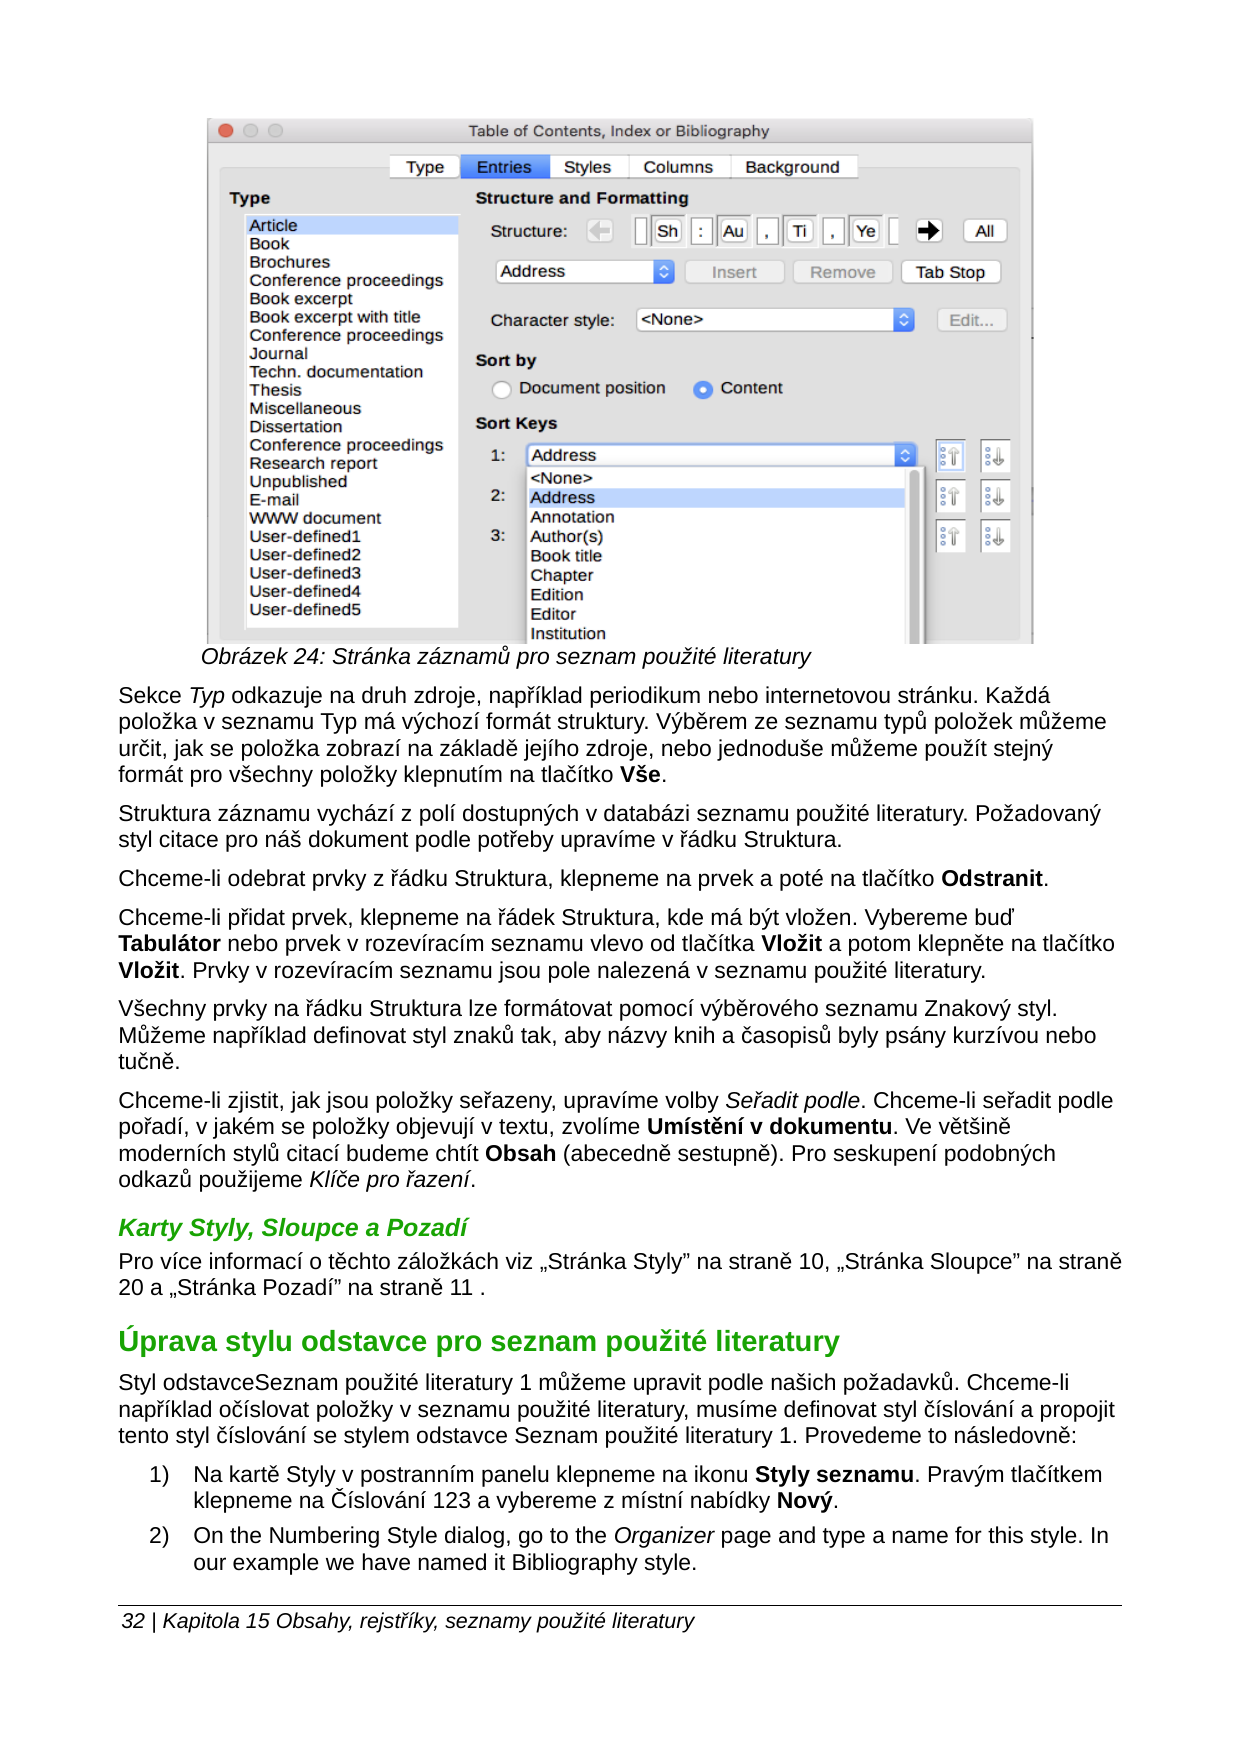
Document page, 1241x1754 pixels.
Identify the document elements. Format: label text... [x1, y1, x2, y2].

list On the Numbering Style dialog, go to the Organizer page and type a name for this style. In our example we have named it Bibliography style. [169, 1522, 1122, 1575]
text Všechny prvky na řádku Struktura lze formátovat pomocí výběrového seznamu Znakový styl. Můžeme například definovat styl znaků tak, aby názvy knih a časopisů byly psány kurzívou nebo tučně. [118, 995, 1122, 1074]
text Chceme-li přidat prvek, klepneme na řádek Struktura, kde má být vložen. Vybereme buď Tabulátor nebo prvek v rozevíracím seznamu vlevo od tlačítka Vložit a potom klepněte na tlačítko Vložit. Prvky v rozevíracím seznamu jsou pole nalezená v seznamu použité literatury. [118, 904, 1122, 983]
subtitle Karty Styly, Sloupce a Pozadí [118, 1213, 1122, 1242]
text Obrázek 24: Stránka záznamů pro seznam použité literatury [201, 644, 1040, 669]
text Chceme-li odebrat prvky z řádku Struktura, klepneme na prvek a poté na tlačítko Odstranit. [118, 865, 1122, 891]
list Na kartě Styly v postranním panelu klepneme na ikonu Styly seznamu. Pravým tlačítkem klepneme na Číslování 123 a vybereme z místní nabídky Nový. [169, 1461, 1122, 1514]
text Chceme-li zjistit, jak jsou položky seřazeny, upravíme volby Seřadit podle. Chceme-li seřadit podle pořadí, v jakém se položky objevují v textu, zvolíme Umístění v dokumentu. Ve většině moderních stylů citací budeme chtít Obsah (abecedně sestupně). Pro seskupení podobných odkazů použijeme Klíče pro řazení. [118, 1087, 1122, 1192]
text Sekce Typ odkazuje na druh zdroje, například periodikum nebo internetovou stránku. Každá položka v seznamu Typ má výchozí formát struktury. Výběrem ze seznamu typů položek můžeme určit, jak se položka zobrazí na základě jejího zdroje, nebo jednoduše můžeme použít stejný formát pro všechny položky klepnutím na tlačítko Vše. [118, 682, 1122, 787]
subtitle Úprava stylu odstavce pro seznam použité literatury [118, 1324, 1122, 1358]
picture [206, 118, 1034, 644]
list Styl odstavceSeznam použité literatury 1 můžeme upravit podle našich požadavků. Chceme-li například očíslovat položky v seznamu použité literatury, musíme definovat styl číslování a propojit tento styl číslování se stylem odstavce Seznam použité literatury 1. Provedeme to následovně: [118, 1369, 1122, 1448]
list Struktura záznamu vychází z polí dostupných v databázi seznamu použité literatury. Požadovaný styl citace pro náš dokument podle potřeby upravíme v řádku Struktura. [118, 800, 1122, 852]
text Pro více informací o těchto záložkách viz „karta Styly” na straně 10, „karta Sloupce” na straně 20 a „karta Pozadí” na straně 11 . [118, 1248, 1122, 1300]
